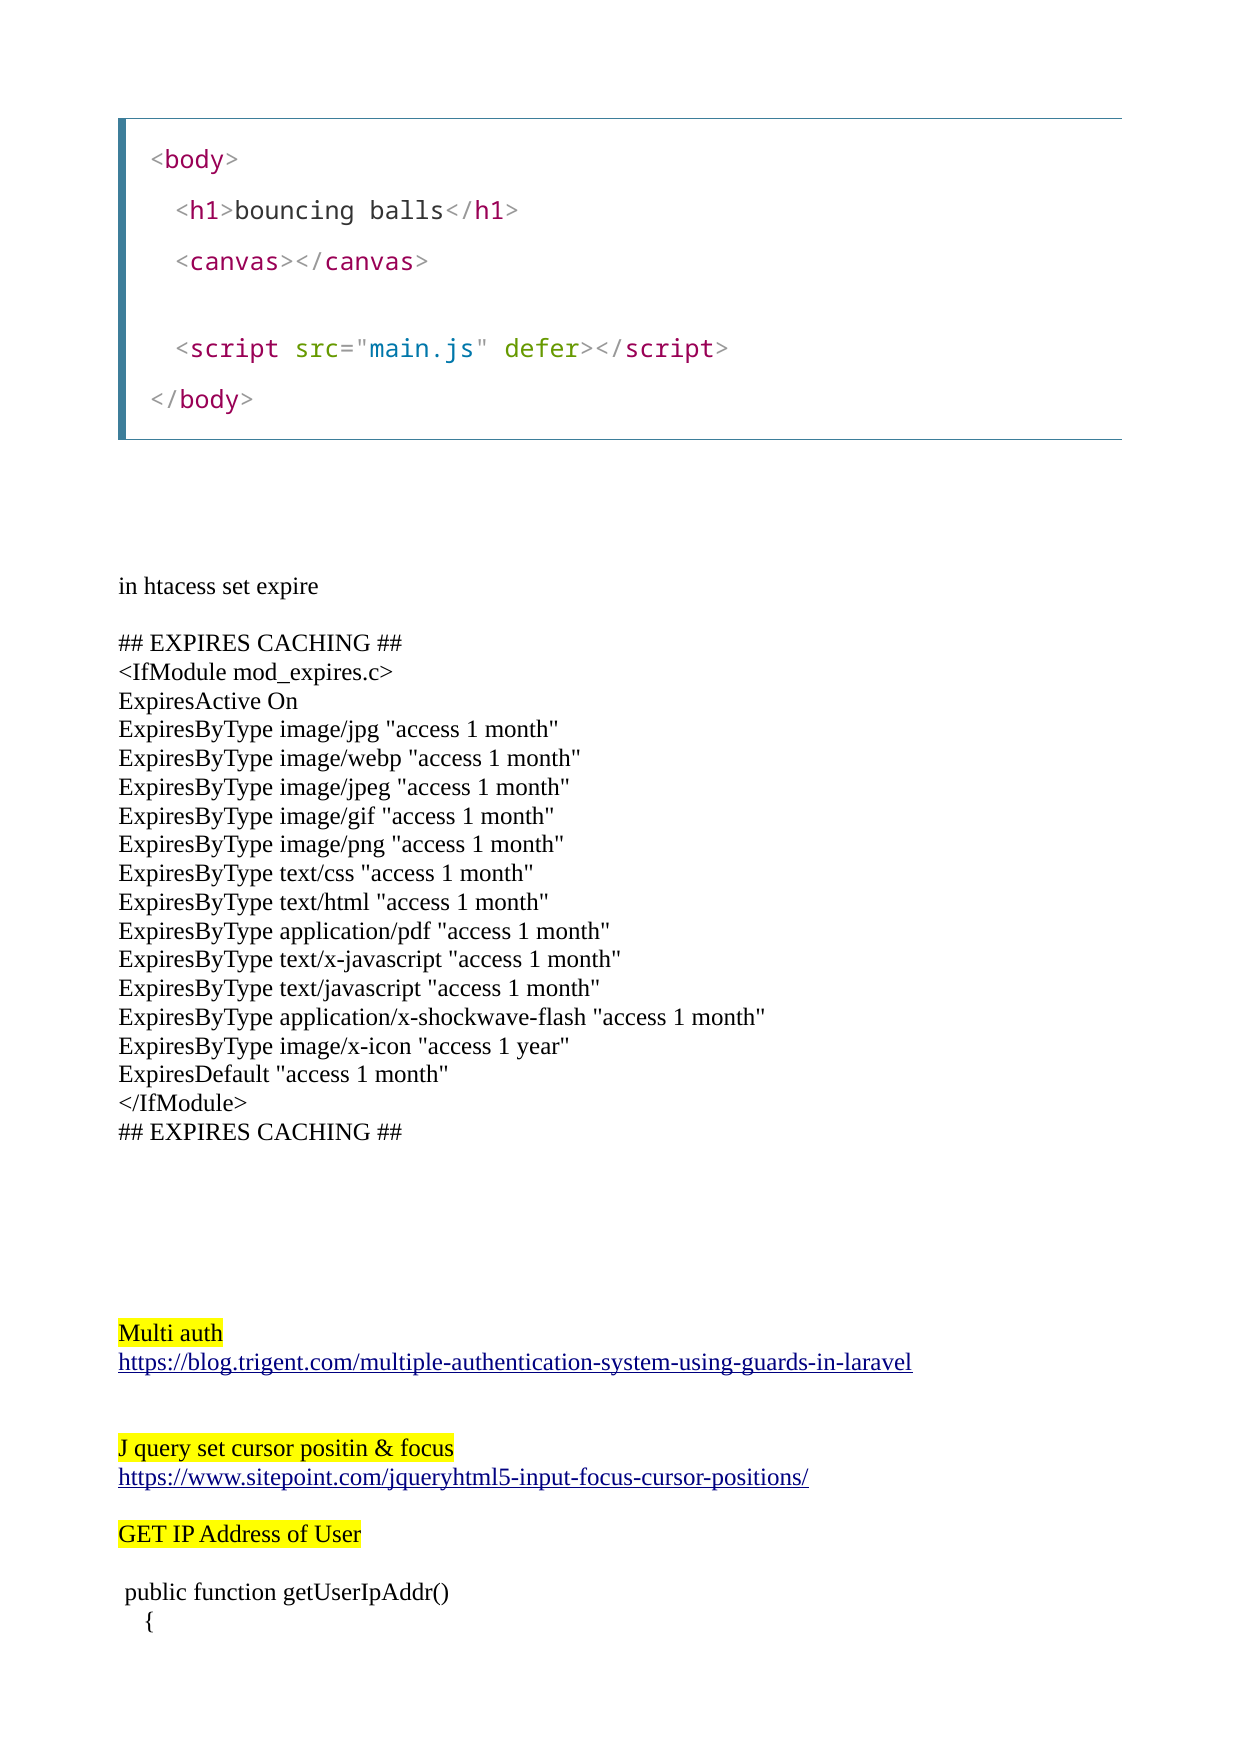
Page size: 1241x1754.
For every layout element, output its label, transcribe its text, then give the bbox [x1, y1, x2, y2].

text <IfModule mod_expires.c> [118, 657, 1122, 686]
text ExpiresByType image/webp "access 1 month" [118, 743, 1122, 772]
text ExpiresByType text/css "access 1 month" [118, 858, 1122, 887]
text <canvas></canvas> [126, 220, 1122, 278]
text ## EXPIRES CACHING ## [118, 1117, 1122, 1146]
text ExpiresDefault "access 1 month" [118, 1059, 1122, 1088]
text ExpiresByType image/jpeg "access 1 month" [118, 772, 1122, 801]
text ExpiresByType image/gif "access 1 month" [118, 801, 1122, 829]
text </IfModule> [118, 1088, 1122, 1117]
text ## EXPIRES CACHING ## [118, 628, 1122, 657]
text GET IP Address of User public function getUserIpAddr() [118, 1519, 1122, 1606]
text ExpiresByType text/x-javascript "access 1 month" [118, 944, 1122, 973]
text { [118, 1606, 1122, 1634]
text <script src="main.js" defer></script> [126, 307, 1122, 358]
text ExpiresByType image/x-icon "access 1 year" [118, 1031, 1122, 1059]
text in htacess set expire [118, 571, 1122, 599]
text ExpiresByType image/jpg "access 1 month" [118, 714, 1122, 743]
text https://blog.trigent.com/multiple-authentication-system-using-guards-in-laravel J query set cursor positin & focus https://www.sitepoint.com/jqueryhtml5-input-focus-cursor-positions/ [118, 1347, 1122, 1491]
text ExpiresByType application/pdf "access 1 month" [118, 916, 1122, 944]
text ExpiresByType text/javascript "access 1 month" [118, 973, 1122, 1002]
text </body> [126, 358, 1122, 439]
text Multi auth [118, 1318, 1122, 1347]
text ExpiresActive On [118, 686, 1122, 714]
text ExpiresByType text/html "access 1 month" [118, 887, 1122, 916]
text ExpiresByType application/x-shockwave-flash "access 1 month" [118, 1002, 1122, 1031]
text <body> [126, 119, 1122, 169]
text <h1>bouncing balls</h1> [126, 169, 1122, 220]
text ExpiresByType image/png "access 1 month" [118, 829, 1122, 858]
